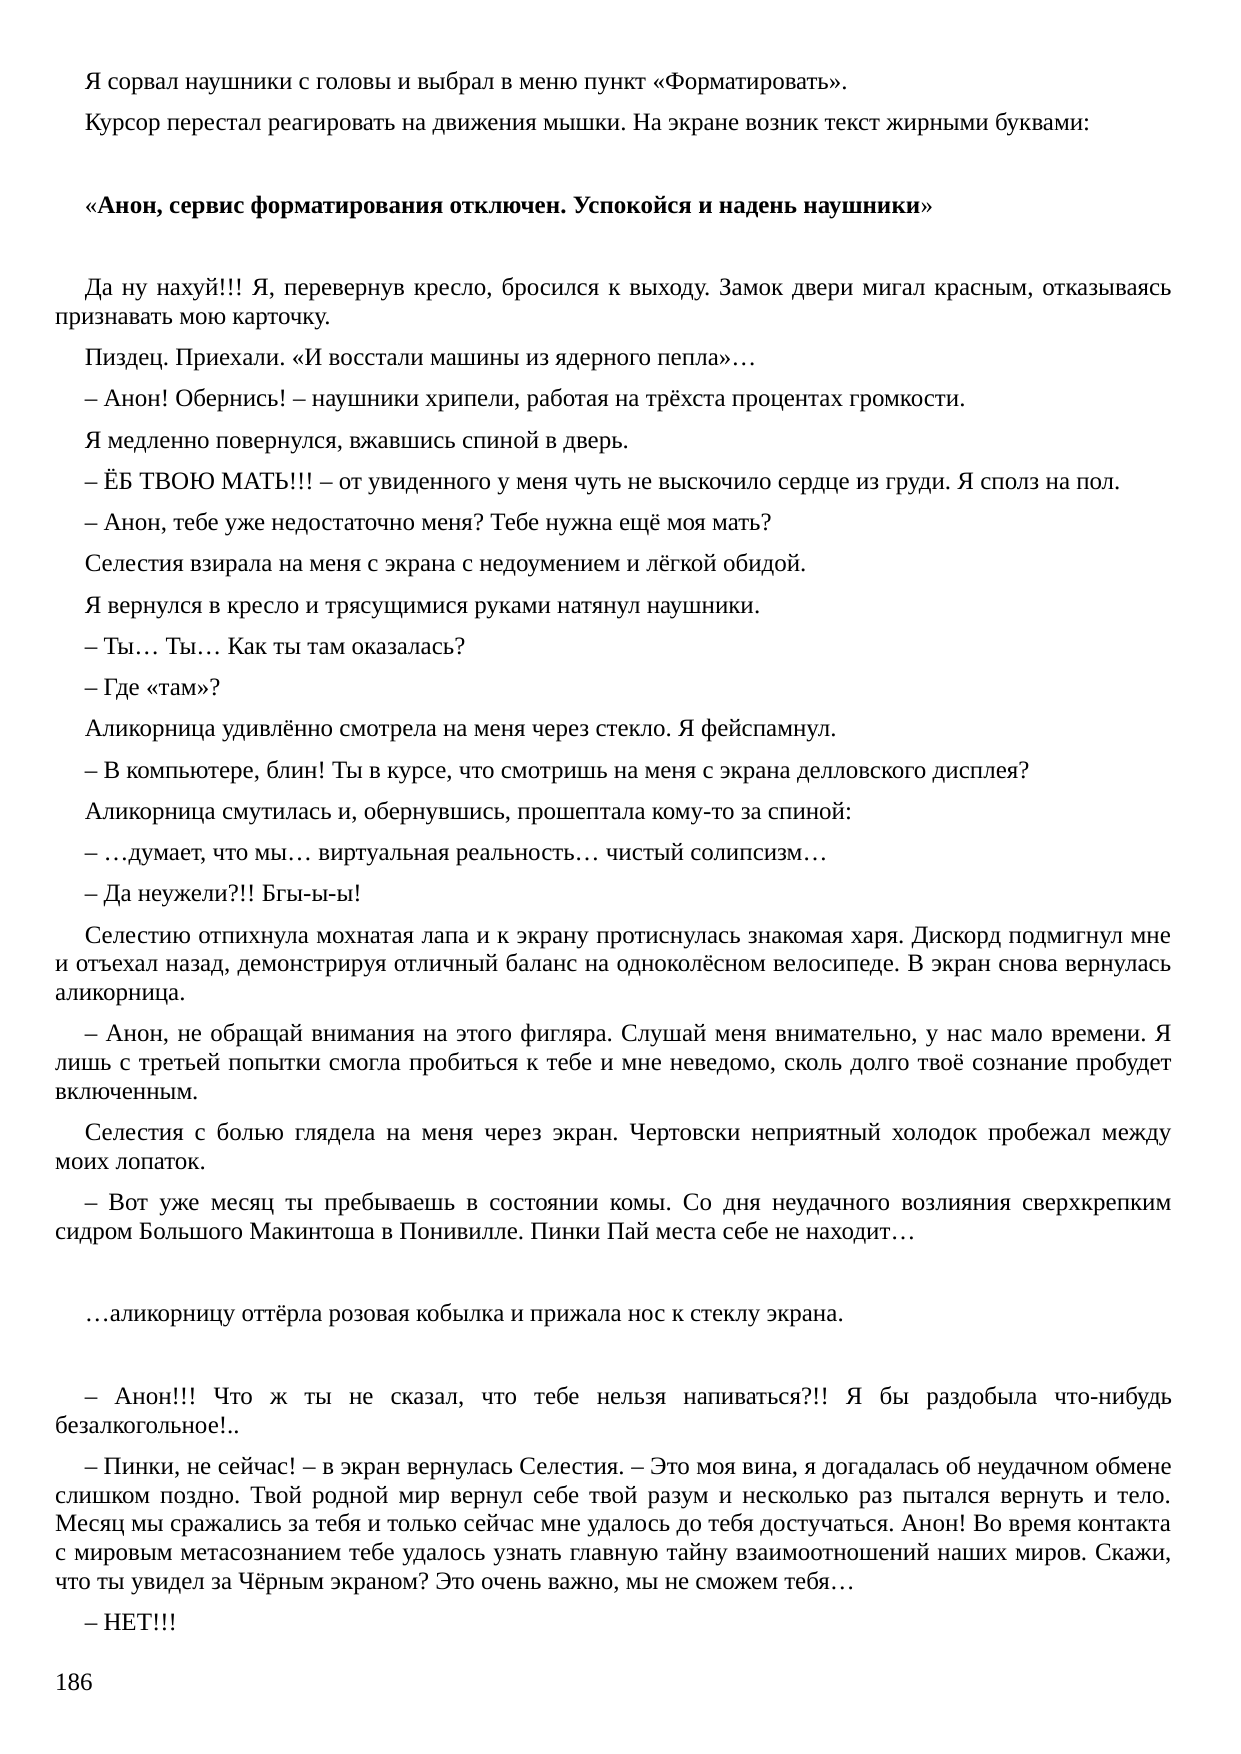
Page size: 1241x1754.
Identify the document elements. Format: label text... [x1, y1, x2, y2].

text – В компьютере, блин! Ты в курсе, что смотришь на меня с экрана делловского дисплея? [55, 755, 1173, 783]
text – НЕТ!!! [55, 1607, 1173, 1636]
text Я сорвал наушники с головы и выбрал в меню пункт «Форматировать». [55, 66, 1173, 95]
text Селестия с болью глядела на меня через экран. Чертовски неприятный холодок пробежал между моих лопаток. [55, 1117, 1173, 1175]
text – …думает, что мы… виртуальная реальность… чистый солипсизм… [55, 837, 1173, 866]
text Селестию отпихнула мохнатая лапа и к экрану протиснулась знакомая харя. Дискорд подмигнул мне и отъехал назад, демонстрируя отличный баланс на одноколёсном велосипеде. В экран снова вернулась аликорница. [55, 920, 1173, 1006]
text – Ты… Ты… Как ты там оказалась? [55, 631, 1173, 660]
text – Анон! Обернись! – наушники хрипели, работая на трёхста процентах громкости. [55, 383, 1173, 412]
text Селестия взирала на меня с экрана с недоумением и лёгкой обидой. [55, 548, 1173, 577]
text Аликорница удивлённо смотрела на меня через стекло. Я фейспамнул. [55, 713, 1173, 742]
text Курсор перестал реагировать на движения мышки. На экране возник текст жирными буквами: [55, 107, 1173, 136]
text – Пинки, не сейчас! – в экран вернулась Селестия. – Это моя вина, я догадалась об неудачном обмене слишком поздно. Твой родной мир вернул себе твой разум и несколько раз пытался вернуть и тело. Месяц мы сражались за тебя и только сейчас мне удалось до тебя достучаться. Анон! Во время контакта с мировым метасознанием тебе удалось узнать главную тайну взаимоотношений наших миров. Скажи, что ты увидел за Чёрным экраном? Это очень важно, мы не сможем тебя… [55, 1451, 1173, 1595]
text – Анон, тебе уже недостаточно меня? Тебе нужна ещё моя мать? [55, 507, 1173, 536]
text Пиздец. Приехали. «И восстали машины из ядерного пепла»… [55, 342, 1173, 371]
text – Где «там»? [55, 672, 1173, 701]
text Да ну нахуй!!! Я, перевернув кресло, бросился к выходу. Замок двери мигал красным, отказываясь признавать мою карточку. [55, 272, 1173, 330]
text – Вот уже месяц ты пребываешь в состоянии комы. Со дня неудачного возлияния сверхкрепким сидром Большого Макинтоша в Понивилле. Пинки Пай места себе не находит… [55, 1187, 1173, 1245]
text Я медленно повернулся, вжавшись спиной в дверь. [55, 425, 1173, 453]
text – Анон!!! Что ж ты не сказал, что тебе нельзя напиваться?!! Я бы раздобыла что-нибудь безалкогольное!.. [55, 1381, 1173, 1438]
text – ЁБ ТВОЮ МАТЬ!!! – от увиденного у меня чуть не выскочило сердце из груди. Я сполз на пол. [55, 466, 1173, 495]
text …аликорницу оттёрла розовая кобылка и прижала нос к стеклу экрана. [55, 1298, 1173, 1327]
text – Да неужели?!! Бгы-ы-ы! [55, 878, 1173, 907]
text «Анон, сервис форматирования отключен. Успокойся и надень наушники» [55, 190, 1173, 218]
text – Анон, не обращай внимания на этого фигляра. Слушай меня внимательно, у нас мало времени. Я лишь с третьей попытки смогла пробиться к тебе и мне неведомо, сколь долго твоё сознание пробудет включенным. [55, 1018, 1173, 1105]
text Аликорница смутилась и, обернувшись, прошептала кому-то за спиной: [55, 796, 1173, 825]
text Я вернулся в кресло и трясущимися руками натянул наушники. [55, 590, 1173, 618]
